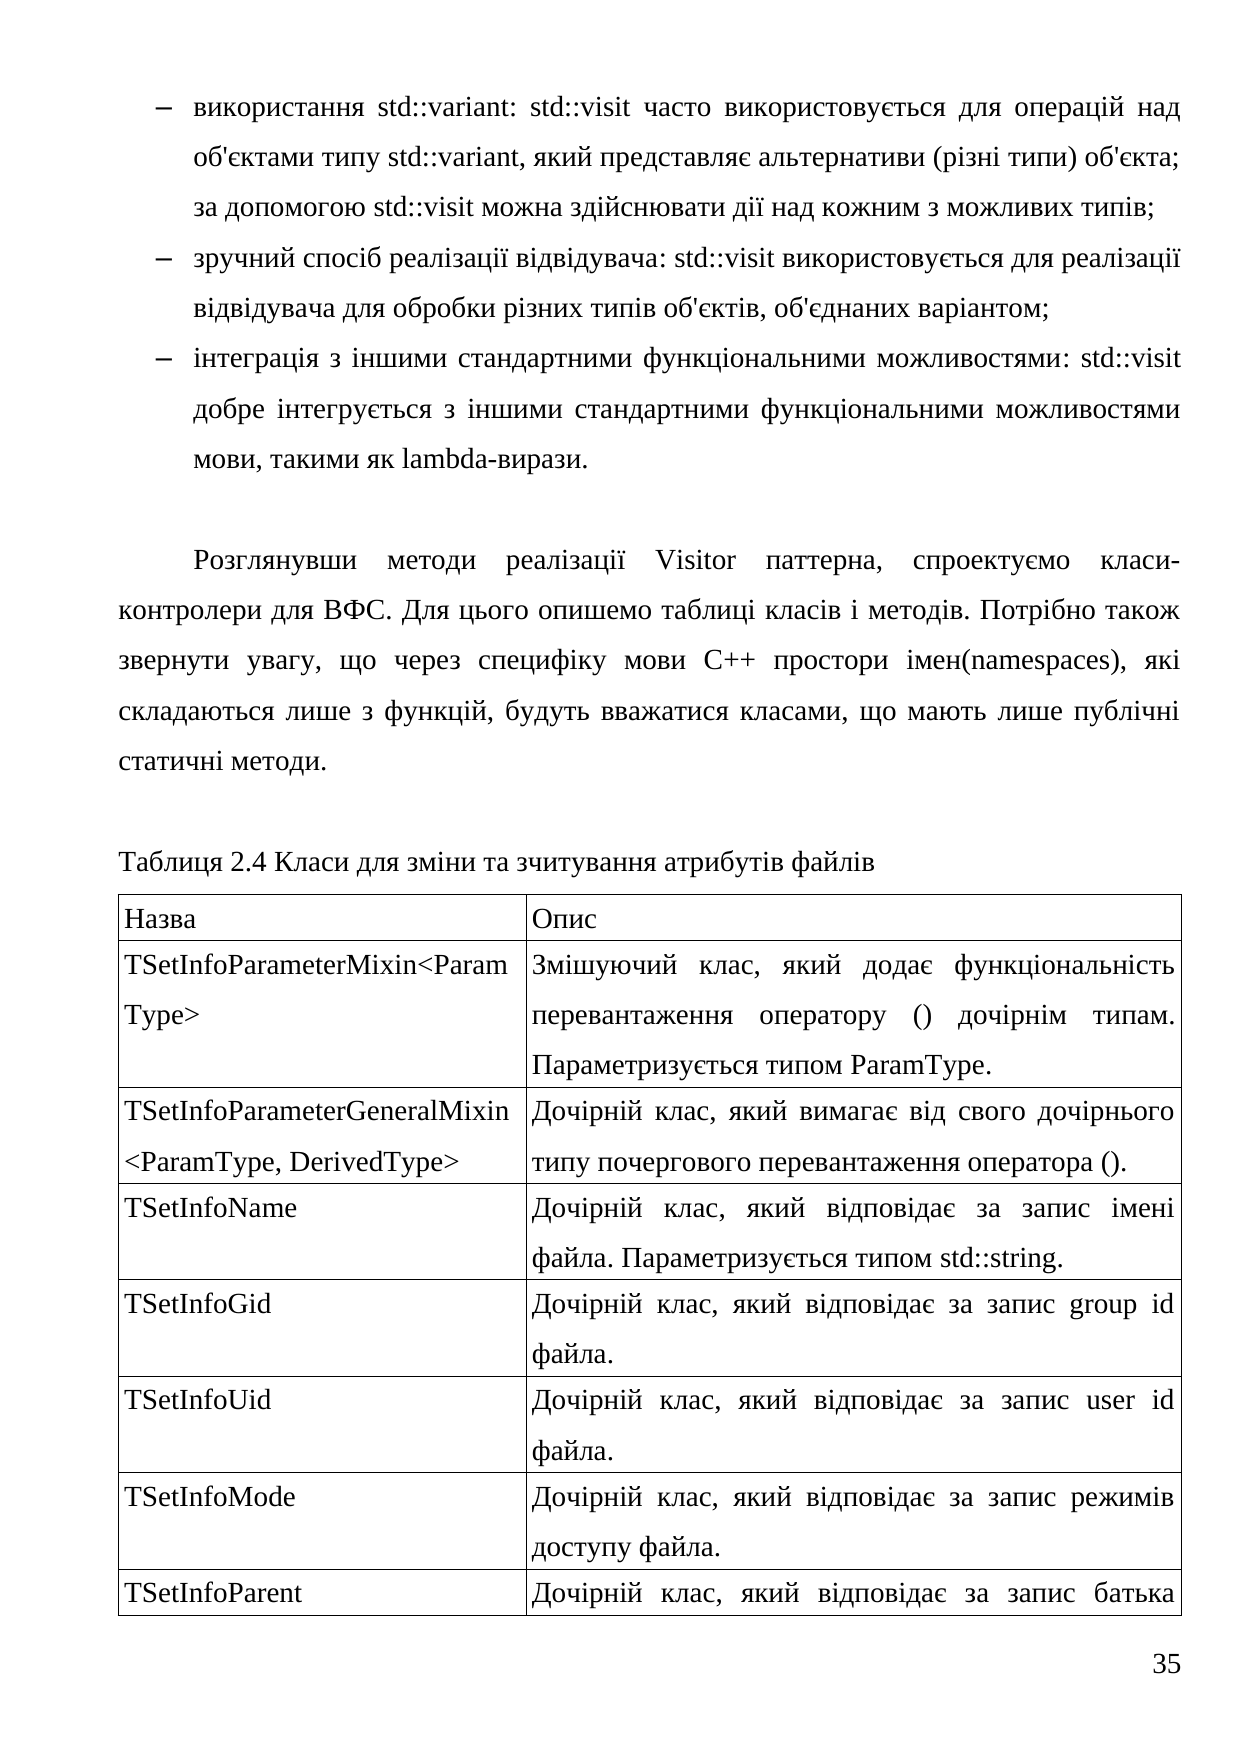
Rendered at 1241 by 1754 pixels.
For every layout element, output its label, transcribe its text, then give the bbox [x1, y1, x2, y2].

table_cell TSetInfoParameterGeneralMixin<ParamType, DerivedType> [119, 1088, 526, 1183]
list інтеграція з іншими стандартними функціональними можливостями: std::visit добре інтегрується з іншими стандартними функціональними можливостями мови, такими як lambda-вирази. [156, 340, 1181, 475]
table_header Назва [119, 895, 526, 940]
table_cell Дочірній клас, який відповідає за запис батька [527, 1570, 1181, 1614]
table_cell Дочірній клас, який відповідає за запис group id файла. [527, 1280, 1181, 1376]
table_cell TSetInfoParameterMixin<ParamType> [119, 941, 526, 1087]
table_cell TSetInfoMode [119, 1473, 526, 1568]
list використання std::variant: std::visit часто використовується для операцій над об'єктами типу std::variant, який представляє альтернативи (різні типи) об'єкта; за допомогою std::visit можна здійснювати дії над кожним з можливих типів; [156, 89, 1181, 223]
table_cell Дочірній клас, який відповідає за запис user id файла. [527, 1377, 1181, 1472]
text Розглянувши методи реалізації Visitor паттерна, спроектуємо класи-контролери для ВФС. Для цього опишемо таблиці класів і методів. Потрібно також звернути увагу, що через специфіку мови C++ простори імен(namespaces), які складаються лише з функцій, будуть вважатися класами, що мають лише публічні статичні методи. [118, 542, 1181, 777]
table_cell Дочірній клас, який відповідає за запис режимів доступу файла. [527, 1473, 1181, 1568]
table_cell Дочірній клас, який вимагає від свого дочірнього типу почергового перевантаження оператора (). [527, 1088, 1181, 1183]
table_cell Змішуючий клас, який додає функціональність перевантаження оператору () дочірнім типам. Параметризується типом ParamType. [527, 941, 1181, 1087]
table_cell TSetInfoUid [119, 1377, 526, 1472]
list Класи для зміни та зчитування атрибутів файлів [118, 844, 1181, 877]
table_cell TSetInfoName [119, 1184, 526, 1279]
table_cell TSetInfoGid [119, 1280, 526, 1376]
list зручний спосіб реалізації відвідувача: std::visit використовується для реалізації відвідувача для обробки різних типів об'єктів, об'єднаних варіантом; [156, 240, 1181, 324]
table_cell Дочірній клас, який відповідає за запис імені файла. Параметризується типом std::string. [527, 1184, 1181, 1279]
table_cell TSetInfoParent [119, 1570, 526, 1614]
table_header Опис [527, 895, 1181, 940]
